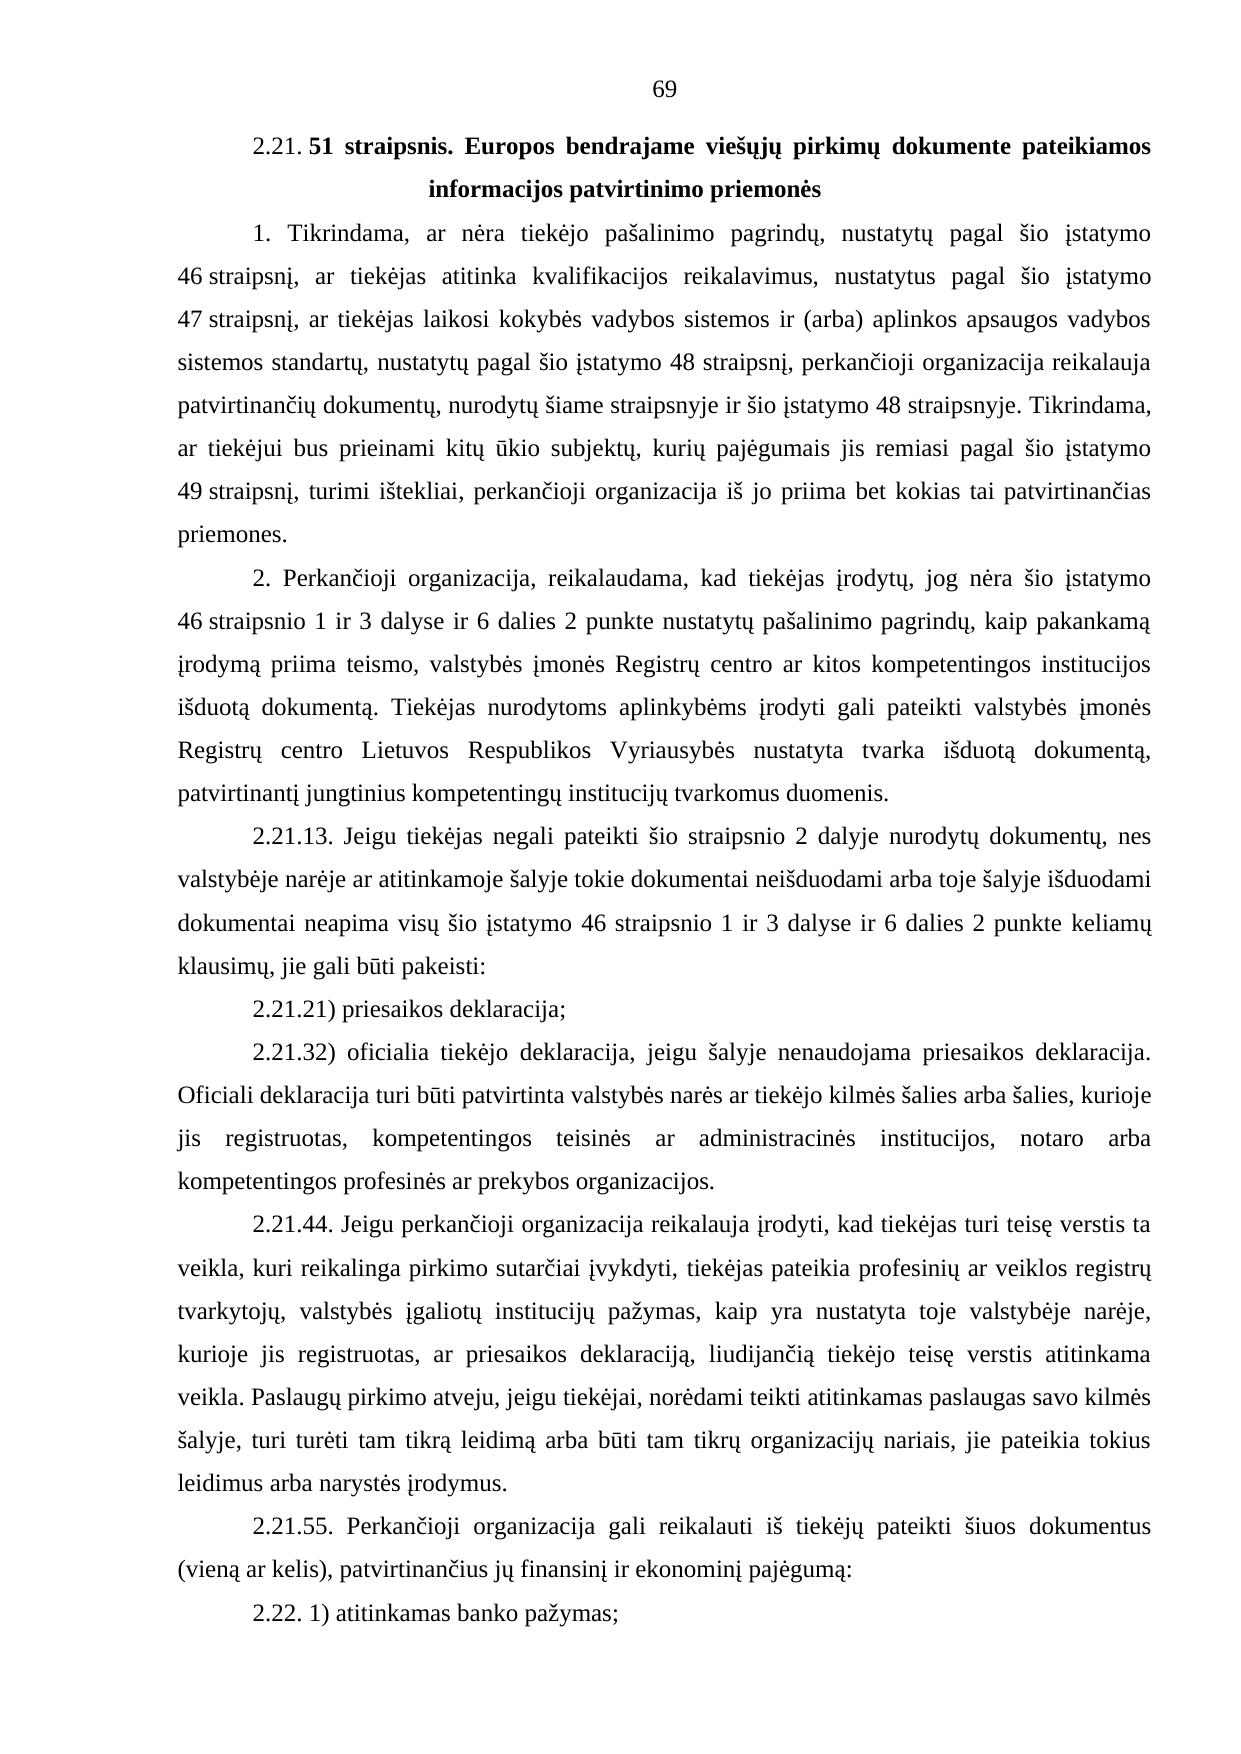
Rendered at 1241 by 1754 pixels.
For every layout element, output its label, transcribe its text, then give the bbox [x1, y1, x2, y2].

subtitle 5. Perkančioji organizacija gali reikalauti iš tiekėjų pateikti šiuos dokumentus (vieną ar kelis), patvirtinančius jų finansinį ir ekonominį pajėgumą: [177, 1511, 1152, 1583]
subtitle 2) oficialia tiekėjo deklaracija, jeigu šalyje nenaudojama priesaikos deklaracija. Oficiali deklaracija turi būti patvirtinta valstybės narės ar tiekėjo kilmės šalies arba šalies, kurioje jis registruotas, kompetentingos teisinės ar administracinės institucijos, notaro arba kompetentingos profesinės ar prekybos organizacijos. [177, 1037, 1152, 1195]
text 1. Tikrindama, ar nėra tiekėjo pašalinimo pagrindų, nustatytų pagal šio įstatymo 46 straipsnį, ar tiekėjas atitinka kvalifikacijos reikalavimus, nustatytus pagal šio įstatymo 47 straipsnį, ar tiekėjas laikosi kokybės vadybos sistemos ir (arba) aplinkos apsaugos vadybos sistemos standartų, nustatytų pagal šio įstatymo 48 straipsnį, perkančioji organizacija reikalauja patvirtinančių dokumentų, nurodytų šiame straipsnyje ir šio įstatymo 48 straipsnyje. Tikrindama, ar tiekėjui bus prieinami kitų ūkio subjektų, kurių pajėgumais jis remiasi pagal šio įstatymo 49 straipsnį, turimi ištekliai, perkančioji organizacija iš jo priima bet kokias tai patvirtinančias priemones. [177, 218, 1152, 548]
subtitle 1) priesaikos deklaracija; [177, 994, 1152, 1023]
subtitle 51 straipsnis. Europos bendrajame viešųjų pirkimų dokumente pateikiamos informacijos patvirtinimo priemonės [252, 131, 1152, 203]
text 2. Perkančioji organizacija, reikalaudama, kad tiekėjas įrodytų, jog nėra šio įstatymo 46 straipsnio 1 ir 3 dalyse ir 6 dalies 2 punkte nustatytų pašalinimo pagrindų, kaip pakankamą įrodymą priima teismo, valstybės įmonės Registrų centro ar kitos kompetentingos institucijos išduotą dokumentą. Tiekėjas nurodytoms aplinkybėms įrodyti gali pateikti valstybės įmonės Registrų centro Lietuvos Respublikos Vyriausybės nustatyta tvarka išduotą dokumentą, patvirtinantį jungtinius kompetentingų institucijų tvarkomus duomenis. [177, 563, 1152, 807]
subtitle 1) atitinkamas banko pažymas; [177, 1598, 1152, 1626]
subtitle 4. Jeigu perkančioji organizacija reikalauja įrodyti, kad tiekėjas turi teisę verstis ta veikla, kuri reikalinga pirkimo sutarčiai įvykdyti, tiekėjas pateikia profesinių ar veiklos registrų tvarkytojų, valstybės įgaliotų institucijų pažymas, kaip yra nustatyta toje valstybėje narėje, kurioje jis registruotas, ar priesaikos deklaraciją, liudijančią tiekėjo teisę verstis atitinkama veikla. Paslaugų pirkimo atveju, jeigu tiekėjai, norėdami teikti atitinkamas paslaugas savo kilmės šalyje, turi turėti tam tikrą leidimą arba būti tam tikrų organizacijų nariais, jie pateikia tokius leidimus arba narystės įrodymus. [177, 1209, 1152, 1497]
subtitle 3. Jeigu tiekėjas negali pateikti šio straipsnio 2 dalyje nurodytų dokumentų, nes valstybėje narėje ar atitinkamoje šalyje tokie dokumentai neišduodami arba toje šalyje išduodami dokumentai neapima visų šio įstatymo 46 straipsnio 1 ir 3 dalyse ir 6 dalies 2 punkte keliamų klausimų, jie gali būti pakeisti: [177, 821, 1152, 979]
